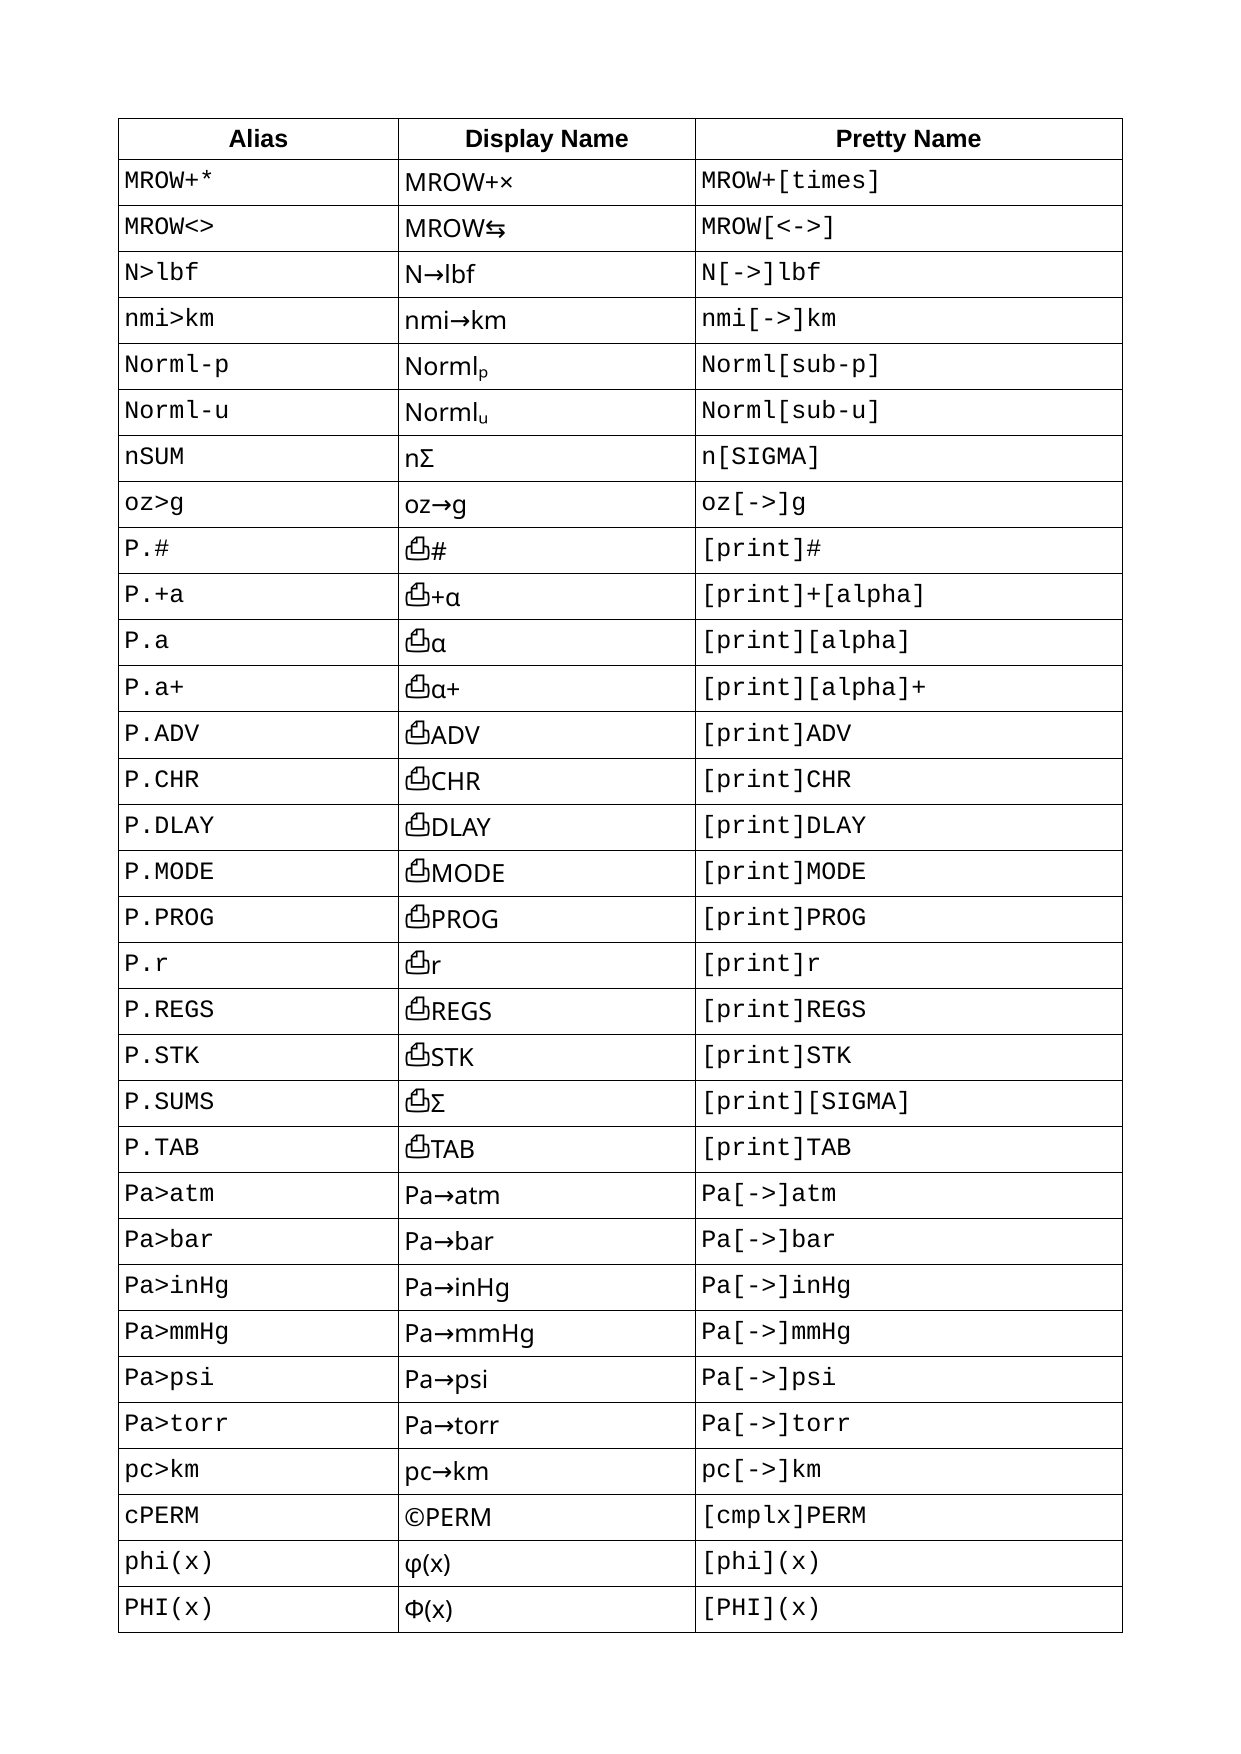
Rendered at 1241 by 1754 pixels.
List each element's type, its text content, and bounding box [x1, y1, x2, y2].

table_cell Pa>torr [119, 1403, 398, 1448]
table_cell ⎙ADV [399, 712, 695, 757]
table_cell [phi](x) [696, 1541, 1122, 1586]
table_cell Pa[->]atm [696, 1173, 1122, 1218]
table_cell Norml[sub-p] [696, 344, 1122, 389]
table_cell Norml[sub-u] [696, 390, 1122, 435]
table_cell MROW+× [399, 160, 695, 205]
table_cell φ(x) [399, 1541, 695, 1586]
table_header Display Name [399, 119, 695, 159]
table_cell nSUM [119, 436, 398, 481]
table_cell [print]STK [696, 1035, 1122, 1080]
table_cell P.r [119, 943, 398, 988]
table_cell P.a [119, 620, 398, 665]
table_cell P.ADV [119, 712, 398, 757]
table_cell nmi>km [119, 298, 398, 343]
table_cell Pa[->]torr [696, 1403, 1122, 1448]
table_cell P.MODE [119, 851, 398, 896]
table_cell MROW+[times] [696, 160, 1122, 205]
table_cell Pa[->]bar [696, 1219, 1122, 1264]
table_cell pc→km [399, 1449, 695, 1494]
table_cell Pa→bar [399, 1219, 695, 1264]
table_cell [print]# [696, 528, 1122, 573]
table_cell ⎙TAB [399, 1127, 695, 1172]
table_cell ⎙Σ [399, 1081, 695, 1126]
table_cell [print][alpha] [696, 620, 1122, 665]
table_cell Pa→mmHg [399, 1311, 695, 1356]
table_cell Pa[->]inHg [696, 1265, 1122, 1310]
table_cell pc[->]km [696, 1449, 1122, 1494]
table_cell P.a+ [119, 666, 398, 711]
table_cell Norml-p [119, 344, 398, 389]
table_cell ⎙STK [399, 1035, 695, 1080]
table_cell ©PERM [399, 1495, 695, 1540]
table_cell [print]r [696, 943, 1122, 988]
table_cell ⎙α [399, 620, 695, 665]
table_cell N[->]lbf [696, 252, 1122, 297]
table_cell [cmplx]PERM [696, 1495, 1122, 1540]
table_cell [print]PROG [696, 897, 1122, 942]
table_cell pc>km [119, 1449, 398, 1494]
table_cell Pa[->]psi [696, 1357, 1122, 1402]
table_cell nΣ [399, 436, 695, 481]
table_cell Normlₚ [399, 344, 695, 389]
table_cell n[SIGMA] [696, 436, 1122, 481]
table_cell P.REGS [119, 989, 398, 1034]
table_cell oz[->]g [696, 482, 1122, 527]
table_cell MROW<> [119, 206, 398, 251]
table_cell Pa>inHg [119, 1265, 398, 1310]
table_cell P.# [119, 528, 398, 573]
table_cell N>lbf [119, 252, 398, 297]
table_cell [print][SIGMA] [696, 1081, 1122, 1126]
table_cell [print][alpha]+ [696, 666, 1122, 711]
table_cell [PHI](x) [696, 1587, 1122, 1632]
table_cell PHI(x) [119, 1587, 398, 1632]
table_cell nmi→km [399, 298, 695, 343]
table_cell P.PROG [119, 897, 398, 942]
table_cell [print]TAB [696, 1127, 1122, 1172]
table_cell ⎙r [399, 943, 695, 988]
table_cell Pa→psi [399, 1357, 695, 1402]
table_header Alias [119, 119, 398, 159]
table_cell ⎙α+ [399, 666, 695, 711]
table_cell P.+a [119, 574, 398, 619]
table_cell P.DLAY [119, 805, 398, 849]
table_cell oz>g [119, 482, 398, 527]
table_cell P.STK [119, 1035, 398, 1080]
table_cell Pa>atm [119, 1173, 398, 1218]
table_cell [print]MODE [696, 851, 1122, 896]
table_cell nmi[->]km [696, 298, 1122, 343]
table_cell Normlᵤ [399, 390, 695, 435]
table_cell Pa>bar [119, 1219, 398, 1264]
table_cell [print]CHR [696, 759, 1122, 803]
table_cell P.SUMS [119, 1081, 398, 1126]
table_cell Pa[->]mmHg [696, 1311, 1122, 1356]
table_cell ⎙# [399, 528, 695, 573]
table_cell Pa>psi [119, 1357, 398, 1402]
table_header Pretty Name [696, 119, 1122, 159]
table_cell ⎙DLAY [399, 805, 695, 849]
table_cell cPERM [119, 1495, 398, 1540]
table_cell ⎙+α [399, 574, 695, 619]
table_cell MROW[<->] [696, 206, 1122, 251]
table_cell Pa→inHg [399, 1265, 695, 1310]
table_cell Pa→torr [399, 1403, 695, 1448]
table_cell ⎙CHR [399, 759, 695, 803]
table_cell Norml-u [119, 390, 398, 435]
table_cell Pa→atm [399, 1173, 695, 1218]
table_cell [print]ADV [696, 712, 1122, 757]
table_cell ⎙REGS [399, 989, 695, 1034]
table_cell ⎙PROG [399, 897, 695, 942]
table_cell phi(x) [119, 1541, 398, 1586]
table_cell Pa>mmHg [119, 1311, 398, 1356]
table_cell Φ(x) [399, 1587, 695, 1632]
table_cell MROW⇆ [399, 206, 695, 251]
table_cell MROW+* [119, 160, 398, 205]
table_cell P.CHR [119, 759, 398, 803]
table_cell P.TAB [119, 1127, 398, 1172]
table_cell oz→g [399, 482, 695, 527]
table_cell [print]REGS [696, 989, 1122, 1034]
table_cell ⎙MODE [399, 851, 695, 896]
table_cell [print]DLAY [696, 805, 1122, 849]
table_cell N→lbf [399, 252, 695, 297]
table_cell [print]+[alpha] [696, 574, 1122, 619]
